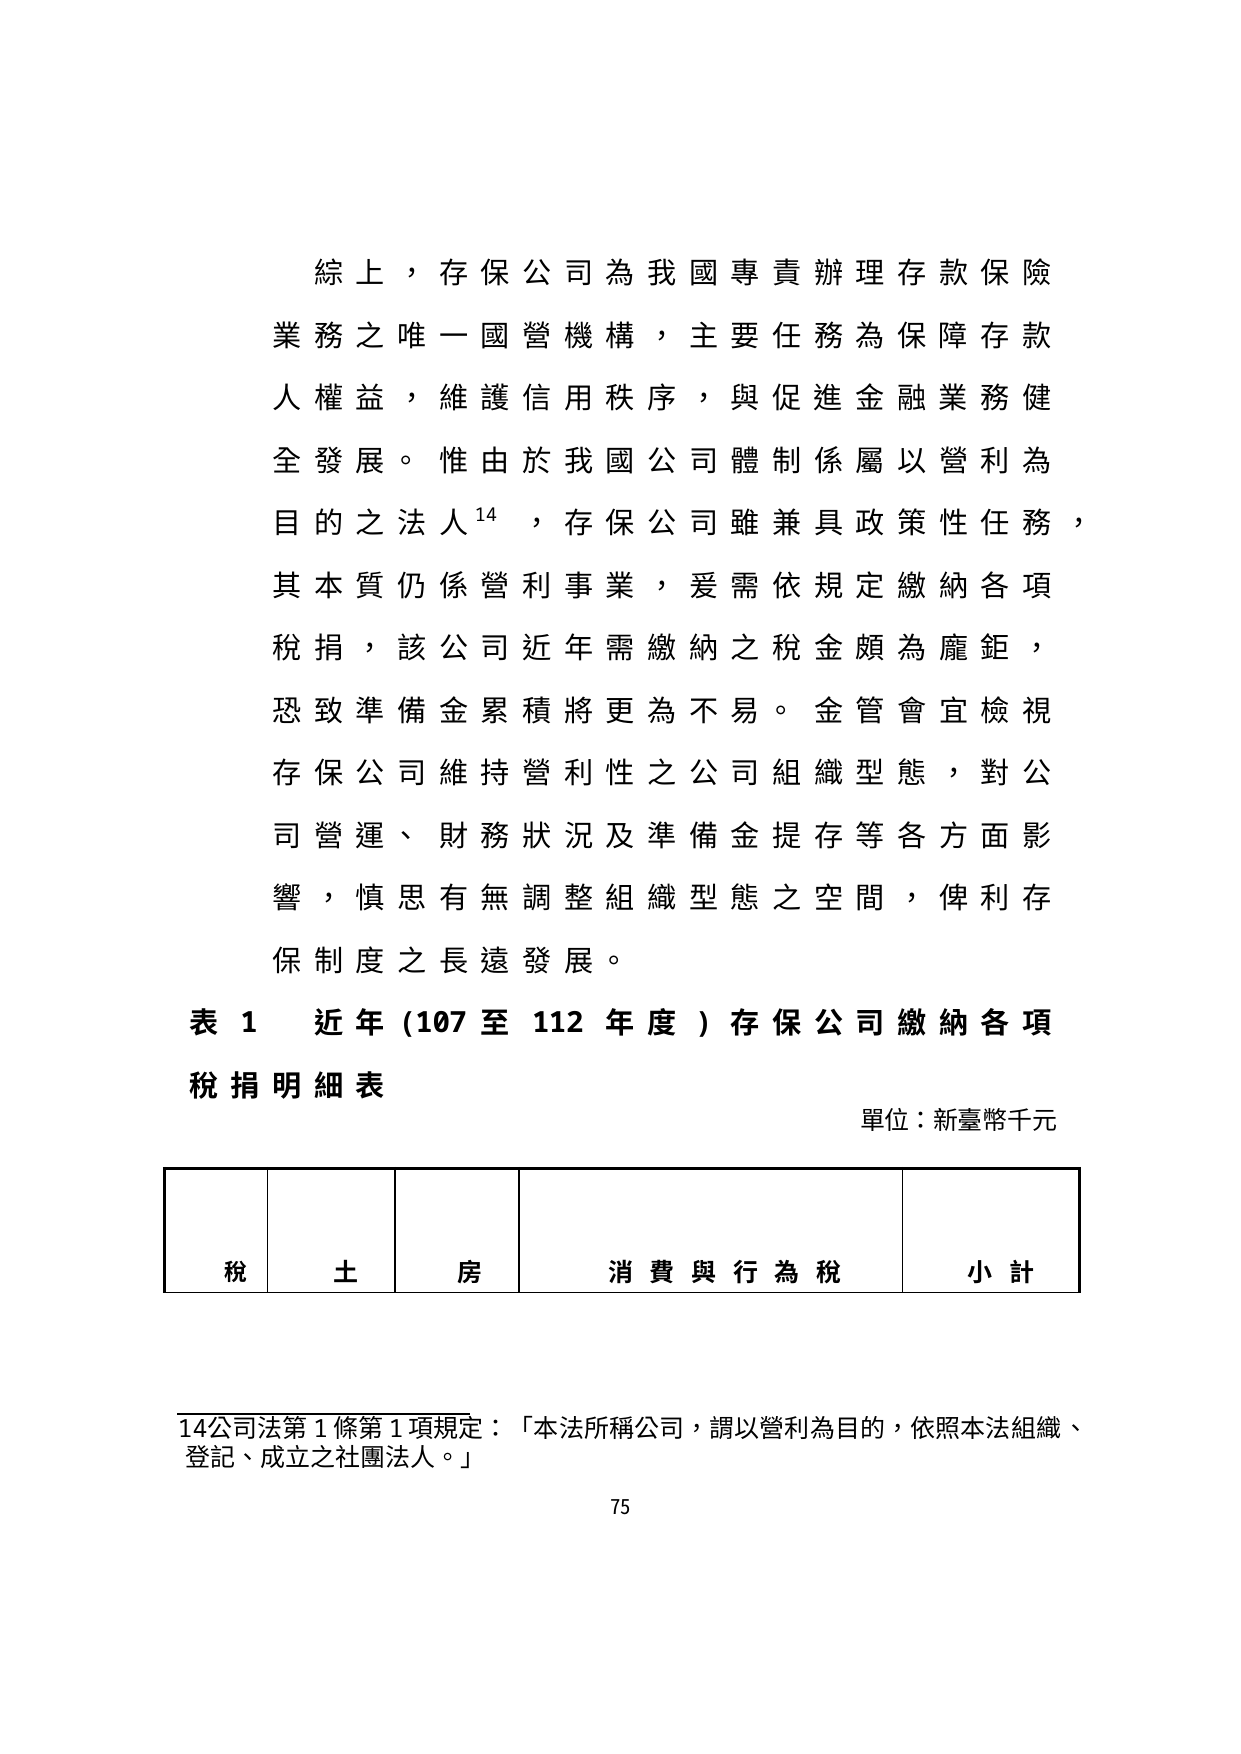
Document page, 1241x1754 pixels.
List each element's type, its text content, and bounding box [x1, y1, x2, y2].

table_header 稅 [166, 1170, 267, 1292]
text 綜上，存保公司為我國專責辦理存款保險業務之唯一國營機構，主要任務為保障存款人權益，維護信用秩序，與促進金融業務健全發展。惟由於我國公司體制係屬以營利為目的之法人，存保公司雖兼具政策性任務，其本質仍係營利事業，爰需依規定繳納各項稅捐，該公司近年需繳納之稅金頗為龐鉅，恐致準備金累積將更為不易。金管會宜檢視存保公司維持營利性之公司組織型態，對公司營運、財務狀況及準備金提存等各方面影響，慎思有無調整組織型態之空間，俾利存保制度之長遠發展。 [242, 229, 1058, 979]
table_header 消費與行為稅 [520, 1170, 902, 1292]
text 表1 近年(107至112年度)存保公司繳納各項稅捐明細表 [153, 979, 1087, 1104]
table_header 小計 [903, 1170, 1078, 1292]
text 單位：新臺幣千元 [183, 1104, 1058, 1136]
table_header 土 [268, 1170, 394, 1292]
table_header 房 [396, 1170, 518, 1292]
text 公司法第1條第1項規定：「本法所稱公司，謂以營利為目的，依照本法組織、登記、成立之社團法人。」 [177, 1414, 1063, 1473]
